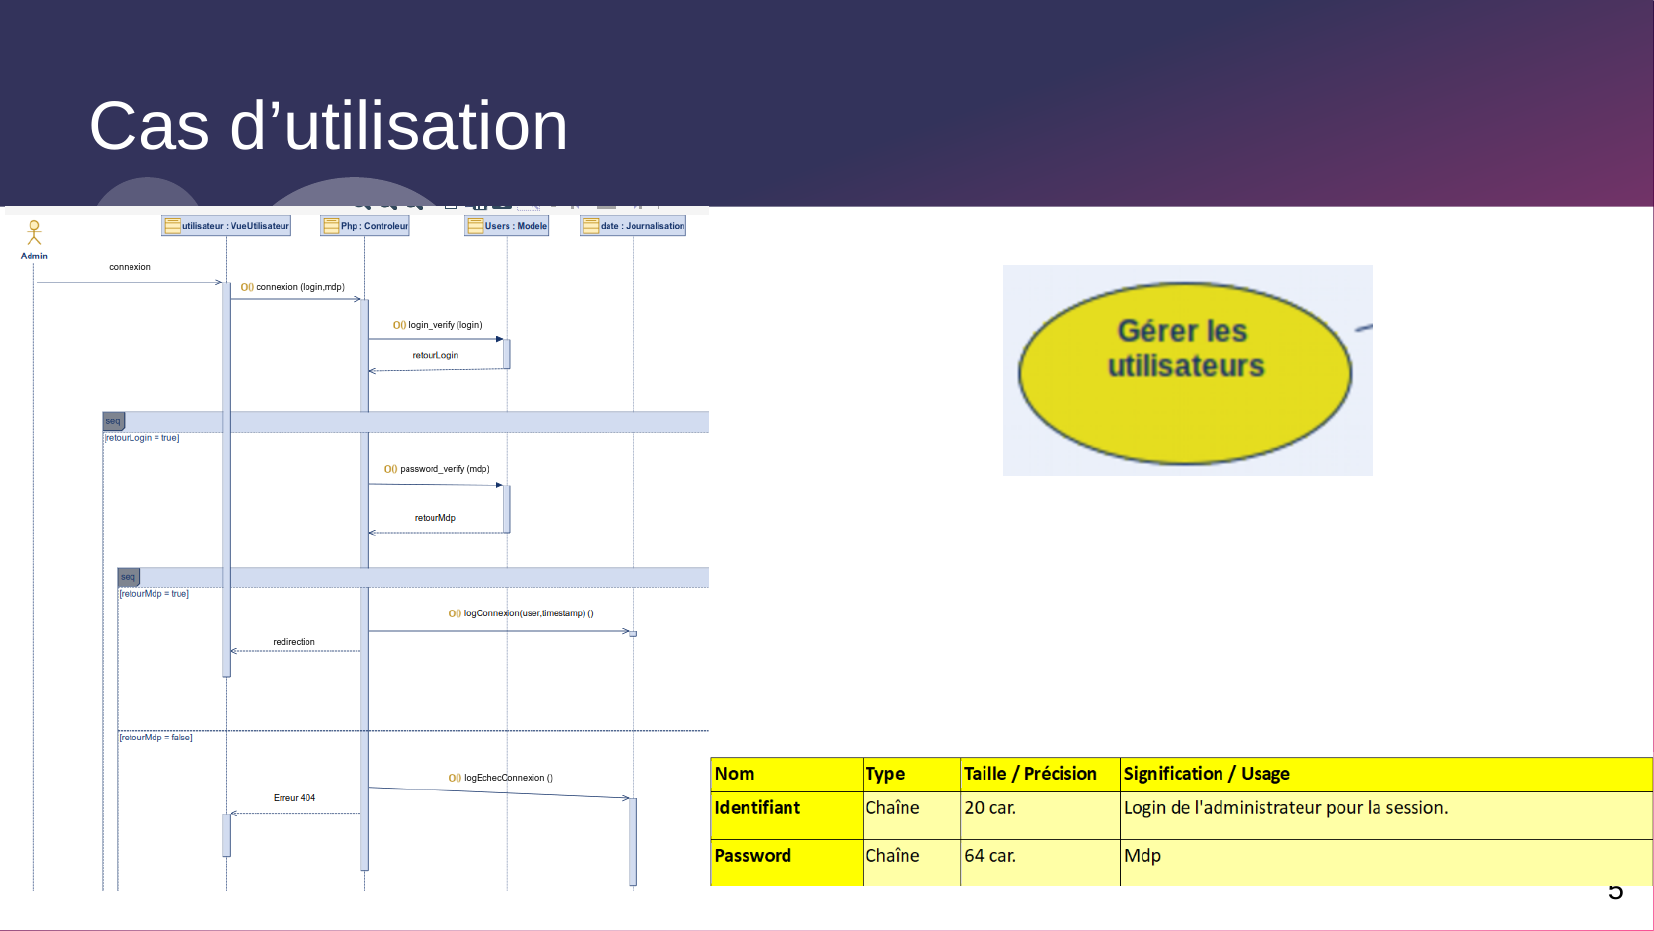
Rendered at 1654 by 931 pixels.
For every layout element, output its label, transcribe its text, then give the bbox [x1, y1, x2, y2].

picture [1003, 265, 1373, 477]
title Cas d’utilisation [88, 44, 1565, 207]
picture [5, 206, 1654, 891]
